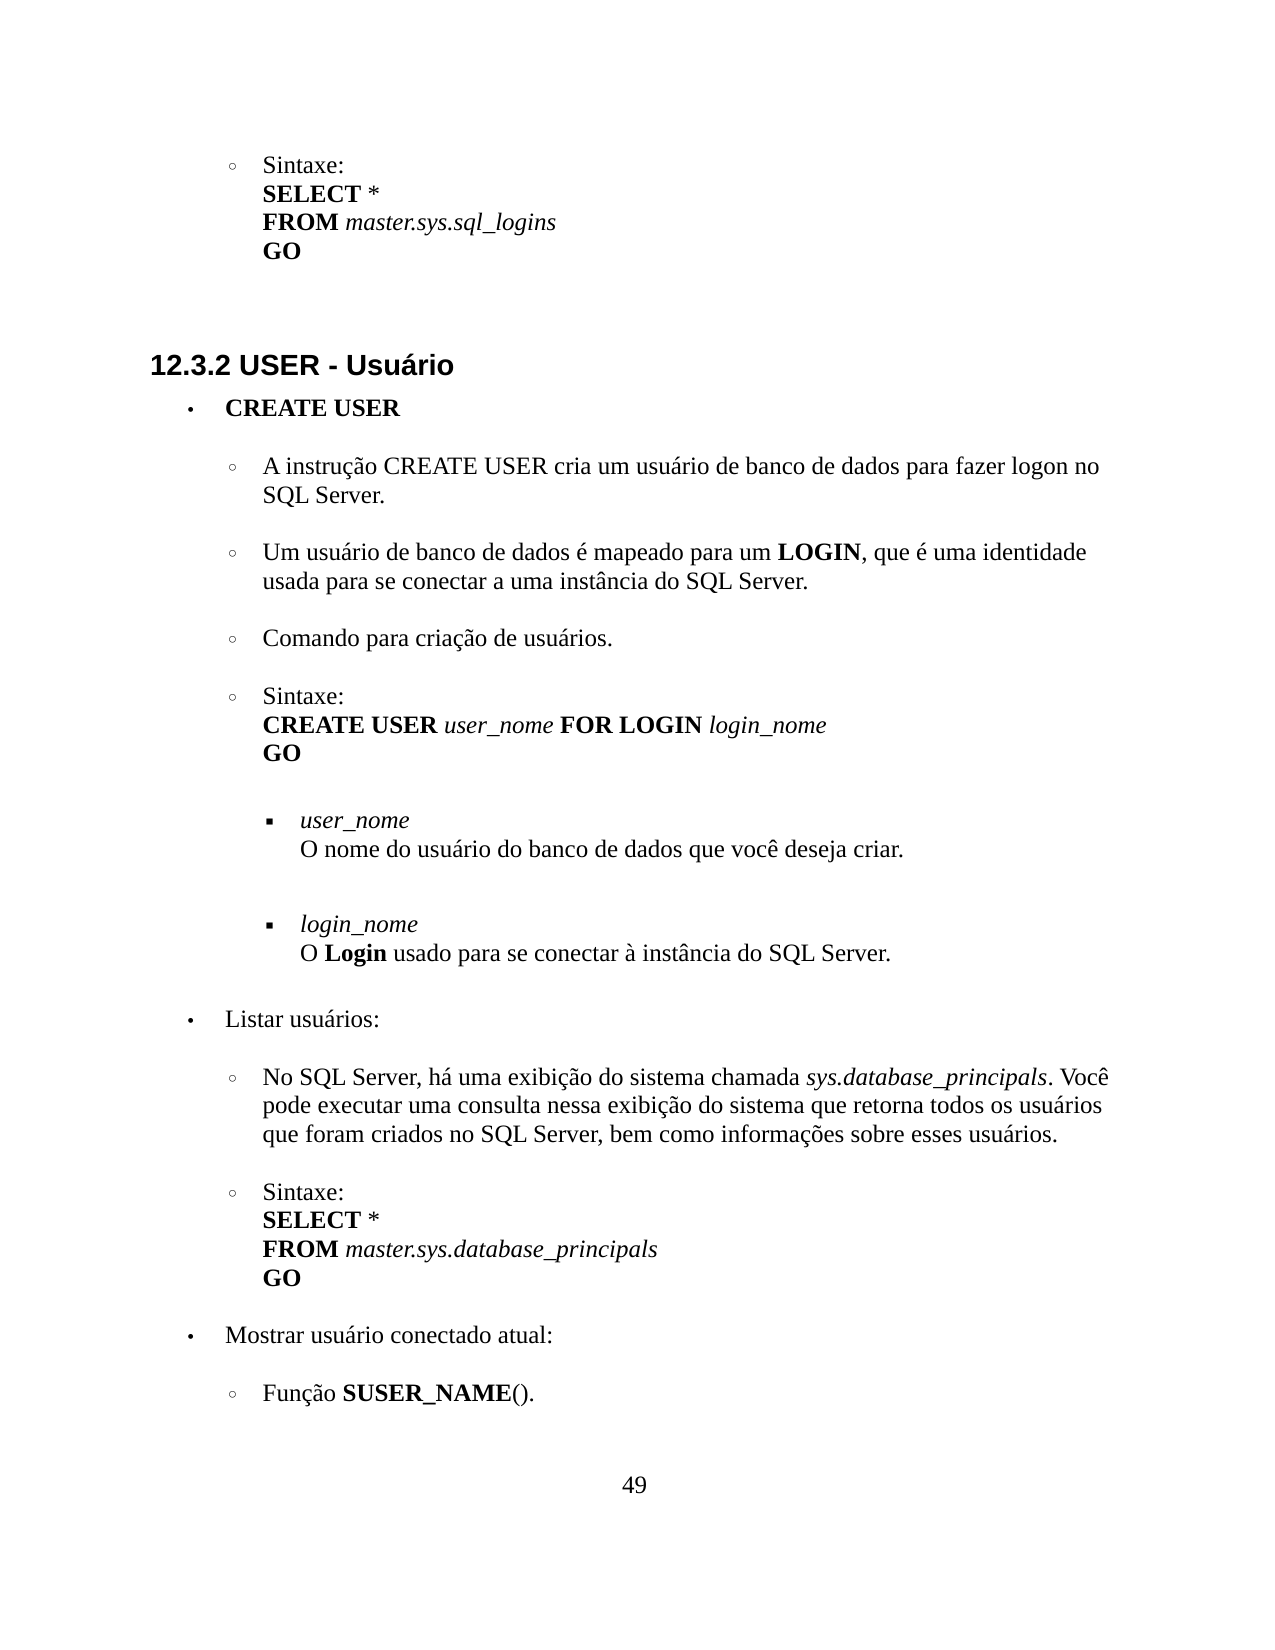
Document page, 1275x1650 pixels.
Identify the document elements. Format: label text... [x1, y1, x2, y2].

list Função SUSER_NAME(). [225, 1378, 1125, 1436]
list user_nome O nome do usuário do banco de dados que você deseja criar. [262, 805, 1125, 891]
list Listar usuários: [187, 1004, 1125, 1062]
list Sintaxe: CREATE USER user_nome FOR LOGIN login_nome GO [225, 681, 1125, 796]
list Sintaxe: SELECT * FROM master.sys.sql_logins GO [225, 150, 1125, 294]
list login_nome O Login usado para se conectar à instância do SQL Server. [262, 909, 1125, 995]
list No SQL Server, há uma exibição do sistema chamada sys.database_principals. Você pode executar uma consulta nessa exibição do sistema que retorna todos os usuários que foram criados no SQL Server, bem como informações sobre esses usuários. [225, 1062, 1125, 1177]
list Comando para criação de usuários. [225, 623, 1125, 681]
subtitle 12.3.2 USER - Usuário [150, 347, 1125, 381]
list Um usuário de banco de dados é mapeado para um LOGIN, que é uma identidade usada para se conectar a uma instância do SQL Server. [225, 537, 1125, 623]
list CREATE USER [187, 393, 1125, 451]
list Sintaxe: SELECT * FROM master.sys.database_principals GO [225, 1177, 1125, 1321]
list Mostrar usuário conectado atual: [187, 1321, 1125, 1378]
list A instrução CREATE USER cria um usuário de banco de dados para fazer logon no SQL Server. [225, 451, 1125, 537]
